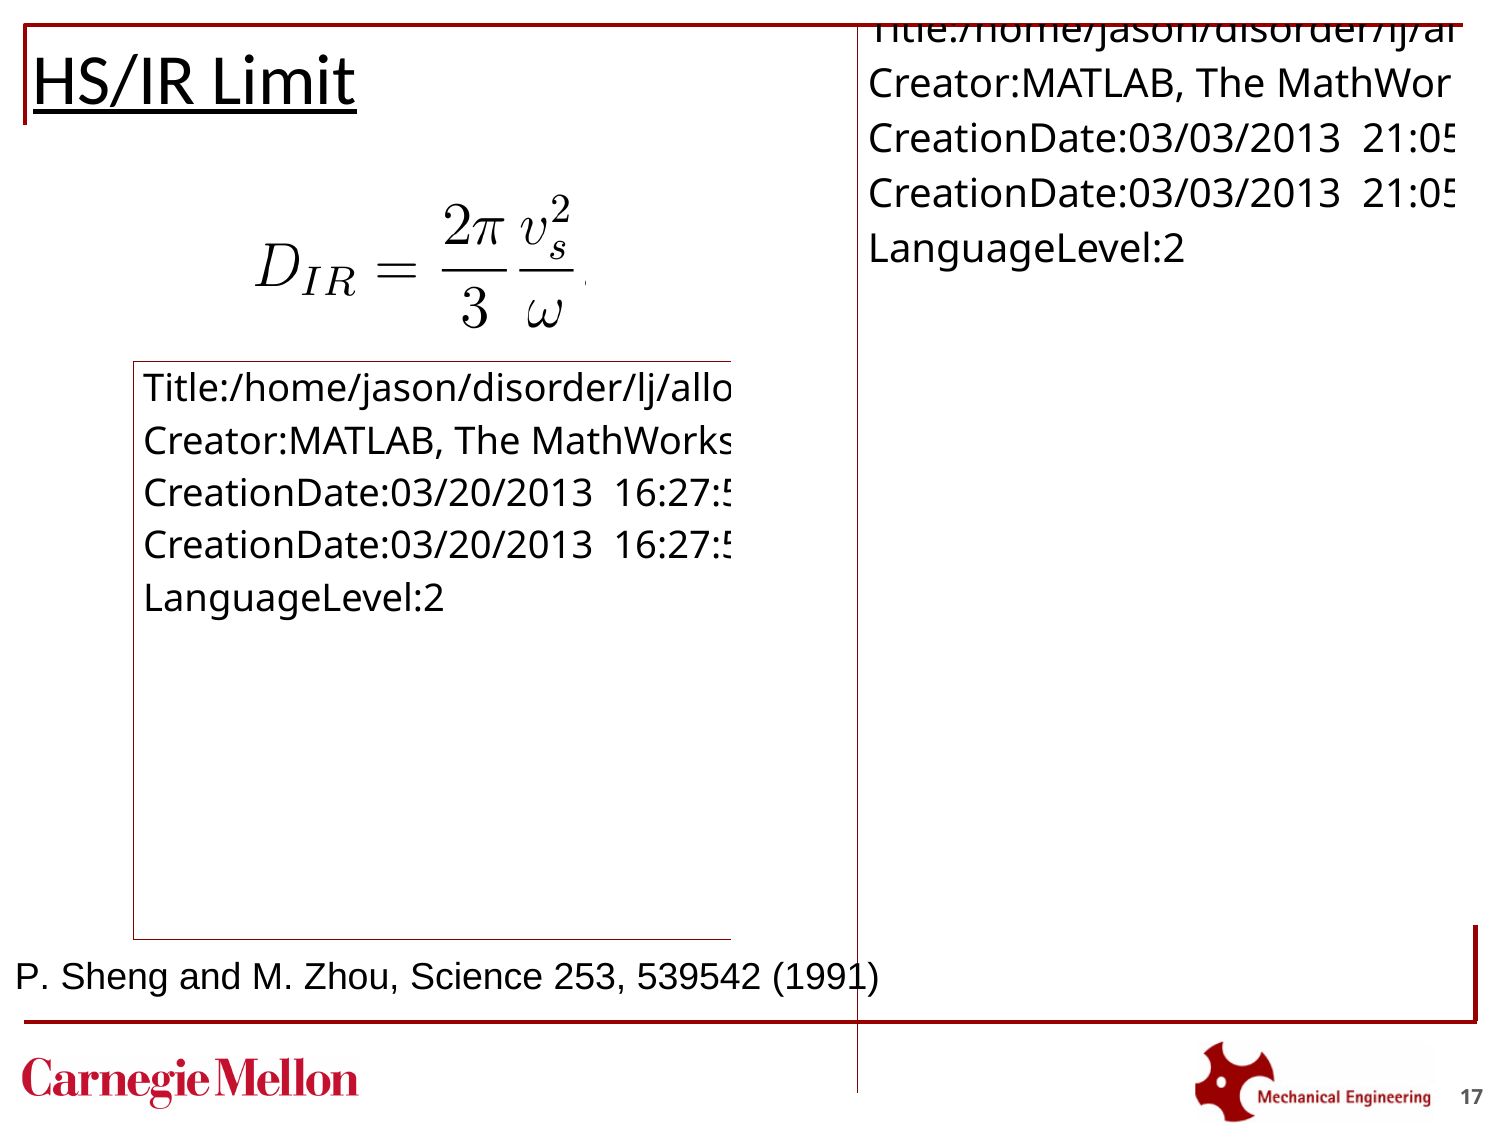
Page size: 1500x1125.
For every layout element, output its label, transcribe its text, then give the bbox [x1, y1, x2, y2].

picture [855, 127, 1456, 1125]
picture [130, 172, 731, 940]
text_box P. Sheng and M. Zhou, Science 253, 539542 (1991) [0, 945, 896, 1005]
picture [16, 1050, 366, 1110]
title HS/IR Limit [17, 24, 1471, 127]
